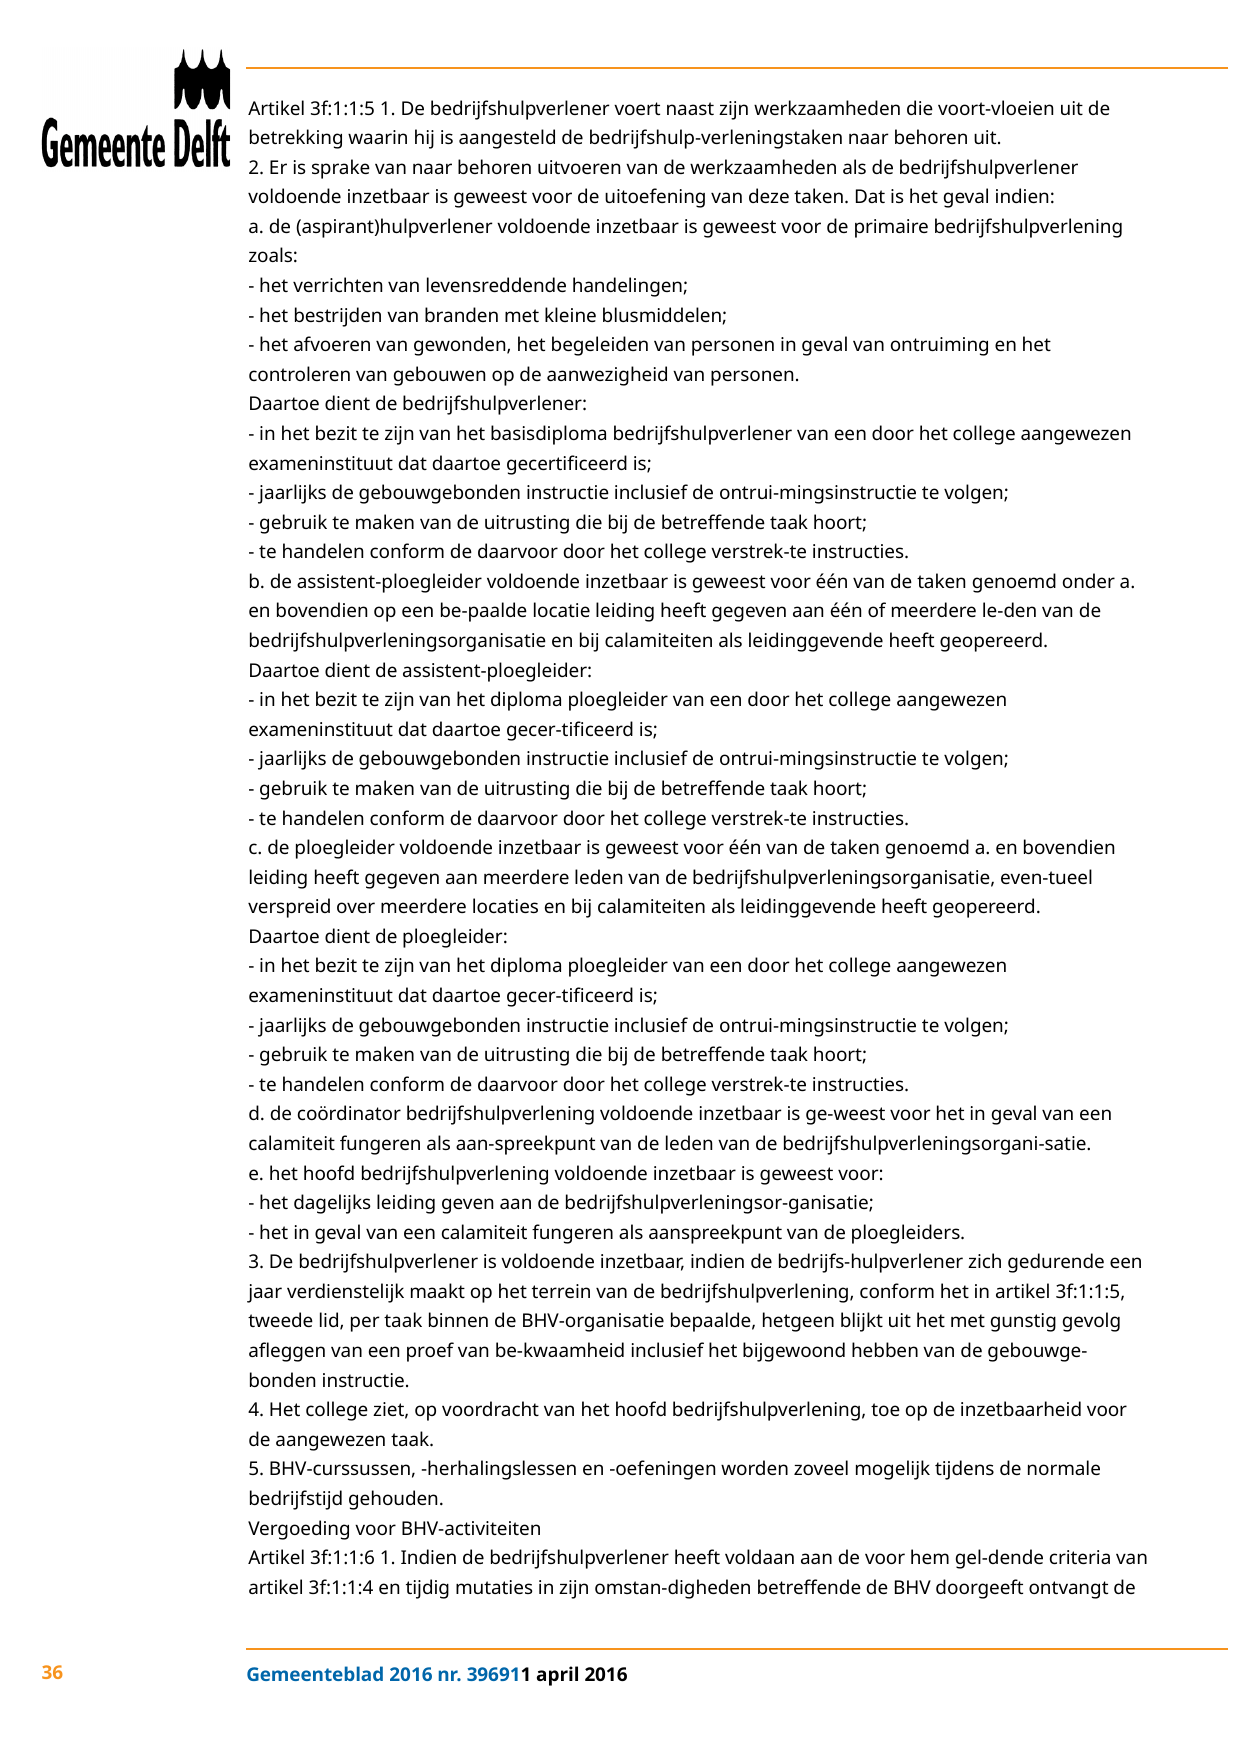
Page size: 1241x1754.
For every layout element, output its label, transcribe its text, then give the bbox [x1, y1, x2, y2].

text - gebruik te maken van de uitrusting die bij de betreffende taak hoort; [248, 775, 1152, 801]
text Vergoeding voor BHV-activiteiten [248, 1515, 1152, 1541]
text 5. BHV-curssussen, -herhalingslessen en -oefeningen worden zoveel mogelijk tijdens de normale bedrijfstijd gehouden. [248, 1456, 1152, 1511]
text - jaarlijks de gebouwgebonden instructie inclusief de ontrui-mingsinstructie te volgen; [248, 479, 1152, 505]
text - jaarlijks de gebouwgebonden instructie inclusief de ontrui-mingsinstructie te volgen; [248, 1012, 1152, 1038]
text 4. Het college ziet, op voordracht van het hoofd bedrijfshulpverlening, toe op de inzetbaarheid voor de aangewezen taak. [248, 1396, 1152, 1452]
text Daartoe dient de ploegleider: [248, 923, 1152, 949]
text - gebruik te maken van de uitrusting die bij de betreffende taak hoort; [248, 509, 1152, 535]
text - het in geval van een calamiteit fungeren als aanspreekpunt van de ploegleiders. [248, 1219, 1152, 1245]
text a. de (aspirant)hulpverlener voldoende inzetbaar is geweest voor de primaire bedrijfshulpverlening zoals: [248, 213, 1152, 268]
text - het verrichten van levensreddende handelingen; [248, 272, 1152, 298]
text - in het bezit te zijn van het basisdiploma bedrijfshulpverlener van een door het college aangewezen exameninstituut dat daartoe gecertificeerd is; [248, 420, 1152, 476]
text - het bestrijden van branden met kleine blusmiddelen; [248, 302, 1152, 328]
text - te handelen conform de daarvoor door het college verstrek-te instructies. [248, 805, 1152, 831]
text 3. De bedrijfshulpverlener is voldoende inzetbaar, indien de bedrijfs-hulpverlener zich gedurende een jaar verdienstelijk maakt op het terrein van de bedrijfshulpverlening, conform het in artikel 3f:1:1:5, tweede lid, per taak binnen de BHV-organisatie bepaalde, hetgeen blijkt uit het met gunstig gevolg afleggen van een proef van be-kwaamheid inclusief het bijgewoond hebben van de gebouwge-bonden instructie. [248, 1248, 1152, 1393]
text c. de ploegleider voldoende inzetbaar is geweest voor één van de taken genoemd a. en bovendien leiding heeft gegeven aan meerdere leden van de bedrijfshulpverleningsorganisatie, even-tueel verspreid over meerdere locaties en bij calamiteiten als leidinggevende heeft geopereerd. [248, 834, 1152, 919]
text - te handelen conform de daarvoor door het college verstrek-te instructies. [248, 1071, 1152, 1097]
text Artikel 3f:1:1:5 1. De bedrijfshulpverlener voert naast zijn werkzaamheden die voort-vloeien uit de betrekking waarin hij is aangesteld de bedrijfshulp-verleningstaken naar behoren uit. [248, 95, 1152, 150]
text - het dagelijks leiding geven aan de bedrijfshulpverleningsor-ganisatie; [248, 1189, 1152, 1215]
text - te handelen conform de daarvoor door het college verstrek-te instructies. [248, 538, 1152, 564]
text - in het bezit te zijn van het diploma ploegleider van een door het college aangewezen exameninstituut dat daartoe gecer-tificeerd is; [248, 686, 1152, 742]
picture [41, 47, 231, 172]
text - gebruik te maken van de uitrusting die bij de betreffende taak hoort; [248, 1041, 1152, 1067]
text - in het bezit te zijn van het diploma ploegleider van een door het college aangewezen exameninstituut dat daartoe gecer-tificeerd is; [248, 953, 1152, 1008]
text - het afvoeren van gewonden, het begeleiden van personen in geval van ontruiming en het controleren van gebouwen op de aanwezigheid van personen. [248, 331, 1152, 387]
text 2. Er is sprake van naar behoren uitvoeren van de werkzaamheden als de bedrijfshulpverlener voldoende inzetbaar is geweest voor de uitoefening van deze taken. Dat is het geval indien: [248, 154, 1152, 209]
text - jaarlijks de gebouwgebonden instructie inclusief de ontrui-mingsinstructie te volgen; [248, 746, 1152, 771]
text e. het hoofd bedrijfshulpverlening voldoende inzetbaar is geweest voor: [248, 1160, 1152, 1186]
text Daartoe dient de assistent-ploegleider: [248, 657, 1152, 683]
text b. de assistent-ploegleider voldoende inzetbaar is geweest voor één van de taken genoemd onder a. en bovendien op een be-paalde locatie leiding heeft gegeven aan één of meerdere le-den van de bedrijfshulpverleningsorganisatie en bij calamiteiten als leidinggevende heeft geopereerd. [248, 568, 1152, 653]
text Artikel 3f:1:1:6 1. Indien de bedrijfshulpverlener heeft voldaan aan de voor hem gel-dende criteria van artikel 3f:1:1:4 en tijdig mutaties in zijn omstan-digheden betreffende de BHV doorgeeft ontvangt de [248, 1544, 1152, 1600]
text Daartoe dient de bedrijfshulpverlener: [248, 391, 1152, 416]
text d. de coördinator bedrijfshulpverlening voldoende inzetbaar is ge-weest voor het in geval van een calamiteit fungeren als aan-spreekpunt van de leden van de bedrijfshulpverleningsorgani-satie. [248, 1101, 1152, 1156]
